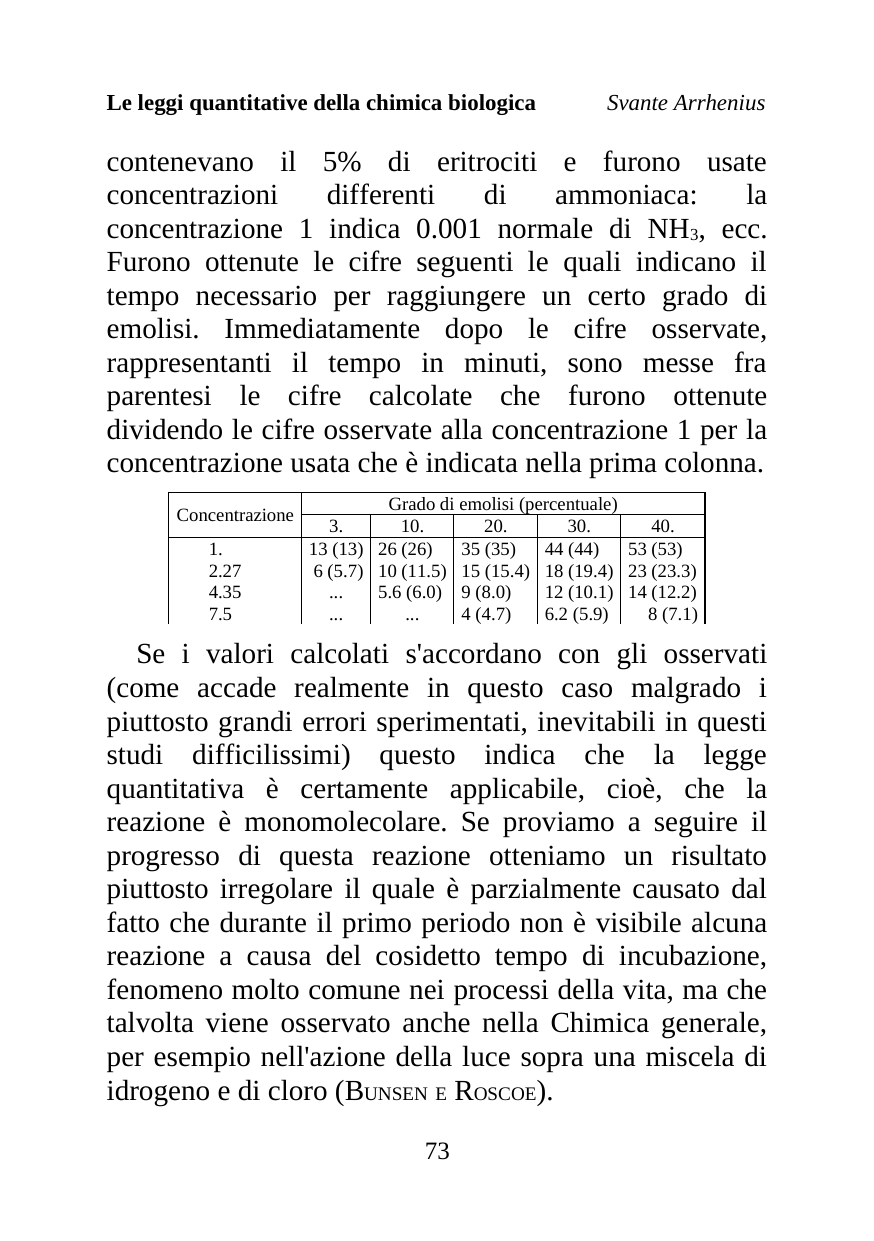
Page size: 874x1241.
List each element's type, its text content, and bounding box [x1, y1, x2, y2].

table_cell 6 (5.7) [302, 560, 370, 581]
table_cell ... [302, 581, 370, 603]
table_cell 15 (15.4) [454, 560, 537, 581]
table_cell 23 (23.3) [621, 560, 704, 581]
table_cell 26 (26) [371, 538, 453, 559]
table_cell 44 (44) [538, 538, 620, 559]
table_cell 30. [538, 515, 620, 537]
table_cell 10 (11.5) [371, 560, 453, 581]
table_cell 5.6 (6.0) [371, 581, 453, 603]
table_cell 7.5 [169, 603, 301, 624]
table_cell ... [302, 603, 370, 624]
text contenevano il 5% di eritrociti e furono usate concentrazioni differenti di ammoniaca: la concentrazione 1 indica 0.001 normale di NH3, ecc. Furono ottenute le cifre seguenti le quali indicano il tempo necessario per raggiungere un certo grado di emolisi. Immediatamente dopo le cifre osservate, rappresentanti il tempo in minuti, sono messe fra parentesi le cifre calcolate che furono ottenute dividendo le cifre osservate alla concentrazione 1 per la concentrazione usata che è indicata nella prima colonna. [106, 144, 768, 479]
table_cell ... [371, 603, 453, 624]
text Se i valori calcolati s'accordano con gli osservati (come accade realmente in questo caso malgrado i piuttosto grandi errori sperimentati, inevitabili in questi studi difficilissimi) questo indica che la legge quantitativa è certamente applicabile, cioè, che la reazione è monomolecolare. Se proviamo a seguire il progresso di questa reazione otteniamo un risultato piuttosto irregolare il quale è parzialmente causato dal fatto che durante il primo periodo non è visibile alcuna reazione a causa del cosidetto tempo di incubazione, fenomeno molto comune nei processi della vita, ma che talvolta viene osservato anche nella Chimica generale, per esempio nell'azione della luce sopra una miscela di idrogeno e di cloro (Bunsen e Roscoe). [106, 637, 768, 1106]
table_cell 3. [302, 515, 370, 537]
table_cell 20. [454, 515, 537, 537]
table_cell 6.2 (5.9) [538, 603, 620, 624]
table_cell 12 (10.1) [538, 581, 620, 603]
table_cell 40. [621, 515, 704, 537]
table_cell 35 (35) [454, 538, 537, 559]
table_cell 9 (8.0) [454, 581, 537, 603]
table_cell 4.35 [169, 581, 301, 603]
table_header Grado di emolisi (percentuale) [302, 493, 704, 514]
table_cell 2.27 [169, 560, 301, 581]
table_cell 14 (12.2) [621, 581, 704, 603]
table_cell 8 (7.1) [621, 603, 704, 624]
table_cell 10. [371, 515, 453, 537]
table_cell 4 (4.7) [454, 603, 537, 624]
table_cell 1. [169, 538, 301, 559]
table_cell 13 (13) [302, 538, 370, 559]
table_cell 53 (53) [621, 538, 704, 559]
table_header Concentrazione [169, 493, 301, 537]
table_cell 18 (19.4) [538, 560, 620, 581]
